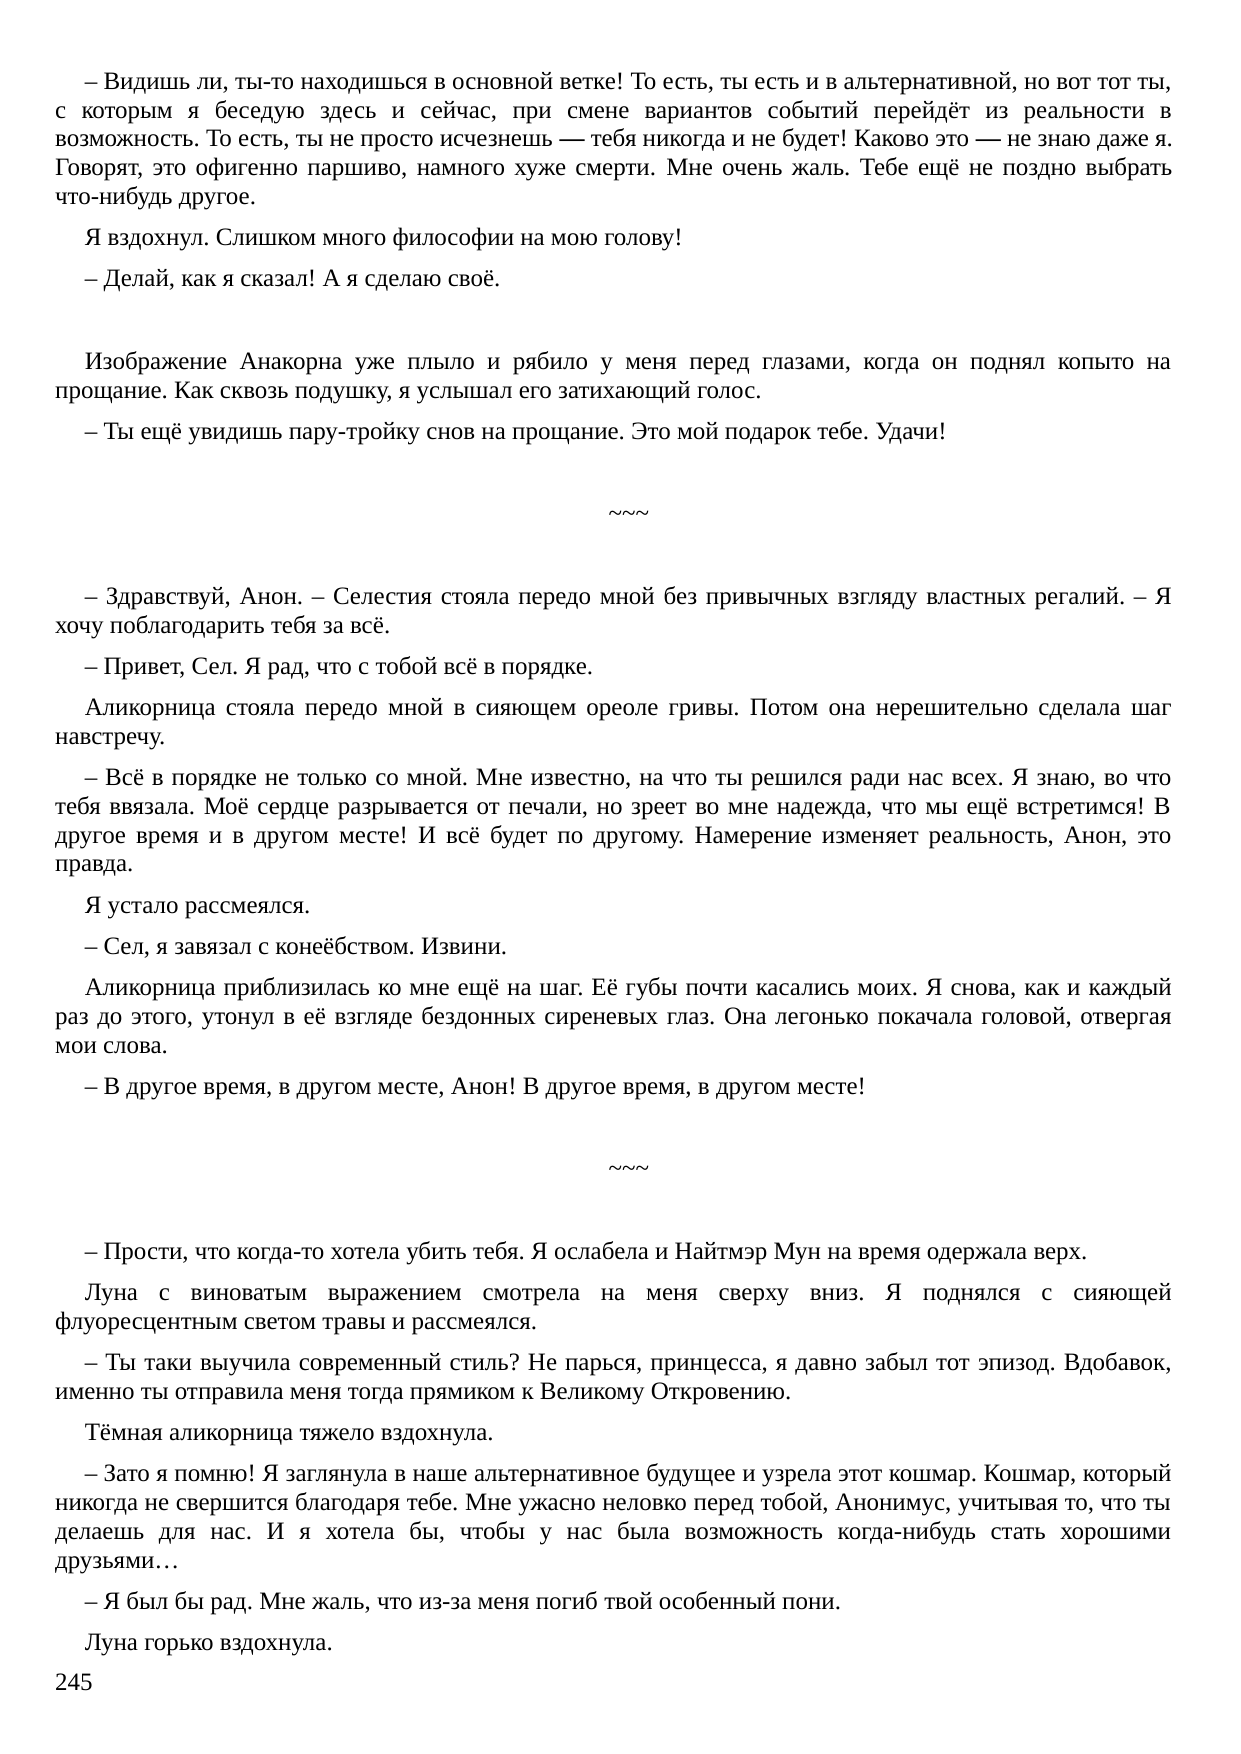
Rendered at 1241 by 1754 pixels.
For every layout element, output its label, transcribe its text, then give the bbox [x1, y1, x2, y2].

text – Ты ещё увидишь пару-тройку снов на прощание. Это мой подарок тебе. Удачи! [55, 416, 1173, 445]
text ~~~ [55, 1153, 1173, 1182]
text Я вздохнул. Слишком много философии на мою голову! [55, 222, 1173, 251]
text – Всё в порядке не только со мной. Мне известно, на что ты решился ради нас всех. Я знаю, во что тебя ввязала. Моё сердце разрывается от печали, но зреет во мне надежда, что мы ещё встретимся! В другое время и в другом месте! И всё будет по другому. Намерение изменяет реальность, Анон, это правда. [55, 762, 1173, 877]
text – Я был бы рад. Мне жаль, что из-за меня погиб твой особенный пони. [55, 1586, 1173, 1615]
text – Сел, я завязал с конеёбством. Извини. [55, 931, 1173, 960]
text – Привет, Сел. Я рад, что с тобой всё в порядке. [55, 651, 1173, 680]
text ~~~ [55, 498, 1173, 527]
text Луна с виноватым выражением смотрела на меня сверху вниз. Я поднялся с сияющей флуоресцентным светом травы и рассмеялся. [55, 1277, 1173, 1335]
text – Видишь ли, ты-то находишься в основной ветке! То есть, ты есть и в альтернативной, но вот тот ты, с которым я беседую здесь и сейчас, при смене вариантов событий перейдёт из реальности в возможность. То есть, ты не просто исчезнешь — тебя никогда и не будет! Каково это — не знаю даже я. Говорят, это офигенно паршиво, намного хуже смерти. Мне очень жаль. Тебе ещё не поздно выбрать что-нибудь другое. [55, 66, 1173, 210]
text Тёмная аликорница тяжело вздохнула. [55, 1417, 1173, 1446]
text Аликорница стояла передо мной в сияющем ореоле гривы. Потом она нерешительно сделала шаг навстречу. [55, 692, 1173, 750]
text Я устало рассмеялся. [55, 890, 1173, 918]
text – Зато я помню! Я заглянула в наше альтернативное будущее и узрела этот кошмар. Кошмар, который никогда не свершится благодаря тебе. Мне ужасно неловко перед тобой, Анонимус, учитывая то, что ты делаешь для нас. И я хотела бы, чтобы у нас была возможность когда-нибудь стать хорошими друзьями… [55, 1458, 1173, 1573]
text – Прости, что когда-то хотела убить тебя. Я ослабела и Найтмэр Мун на время одержала верх. [55, 1236, 1173, 1265]
text Изображение Анакорна уже плыло и рябило у меня перед глазами, когда он поднял копыто на прощание. Как сквозь подушку, я услышал его затихающий голос. [55, 346, 1173, 403]
text Аликорница приблизилась ко мне ещё на шаг. Её губы почти касались моих. Я снова, как и каждый раз до этого, утонул в её взгляде бездонных сиреневых глаз. Она легонько покачала головой, отвергая мои слова. [55, 972, 1173, 1058]
text Луна горько вздохнула. [55, 1627, 1173, 1656]
text – Ты таки выучила современный стиль? Не парься, принцесса, я давно забыл тот эпизод. Вдобавок, именно ты отправила меня тогда прямиком к Великому Откровению. [55, 1347, 1173, 1405]
text – В другое время, в другом месте, Анон! В другое время, в другом месте! [55, 1071, 1173, 1100]
text – Делай, как я сказал! А я сделаю своё. [55, 263, 1173, 292]
text – Здравствуй, Анон. – Селестия стояла передо мной без привычных взгляду властных регалий. – Я хочу поблагодарить тебя за всё. [55, 581, 1173, 638]
